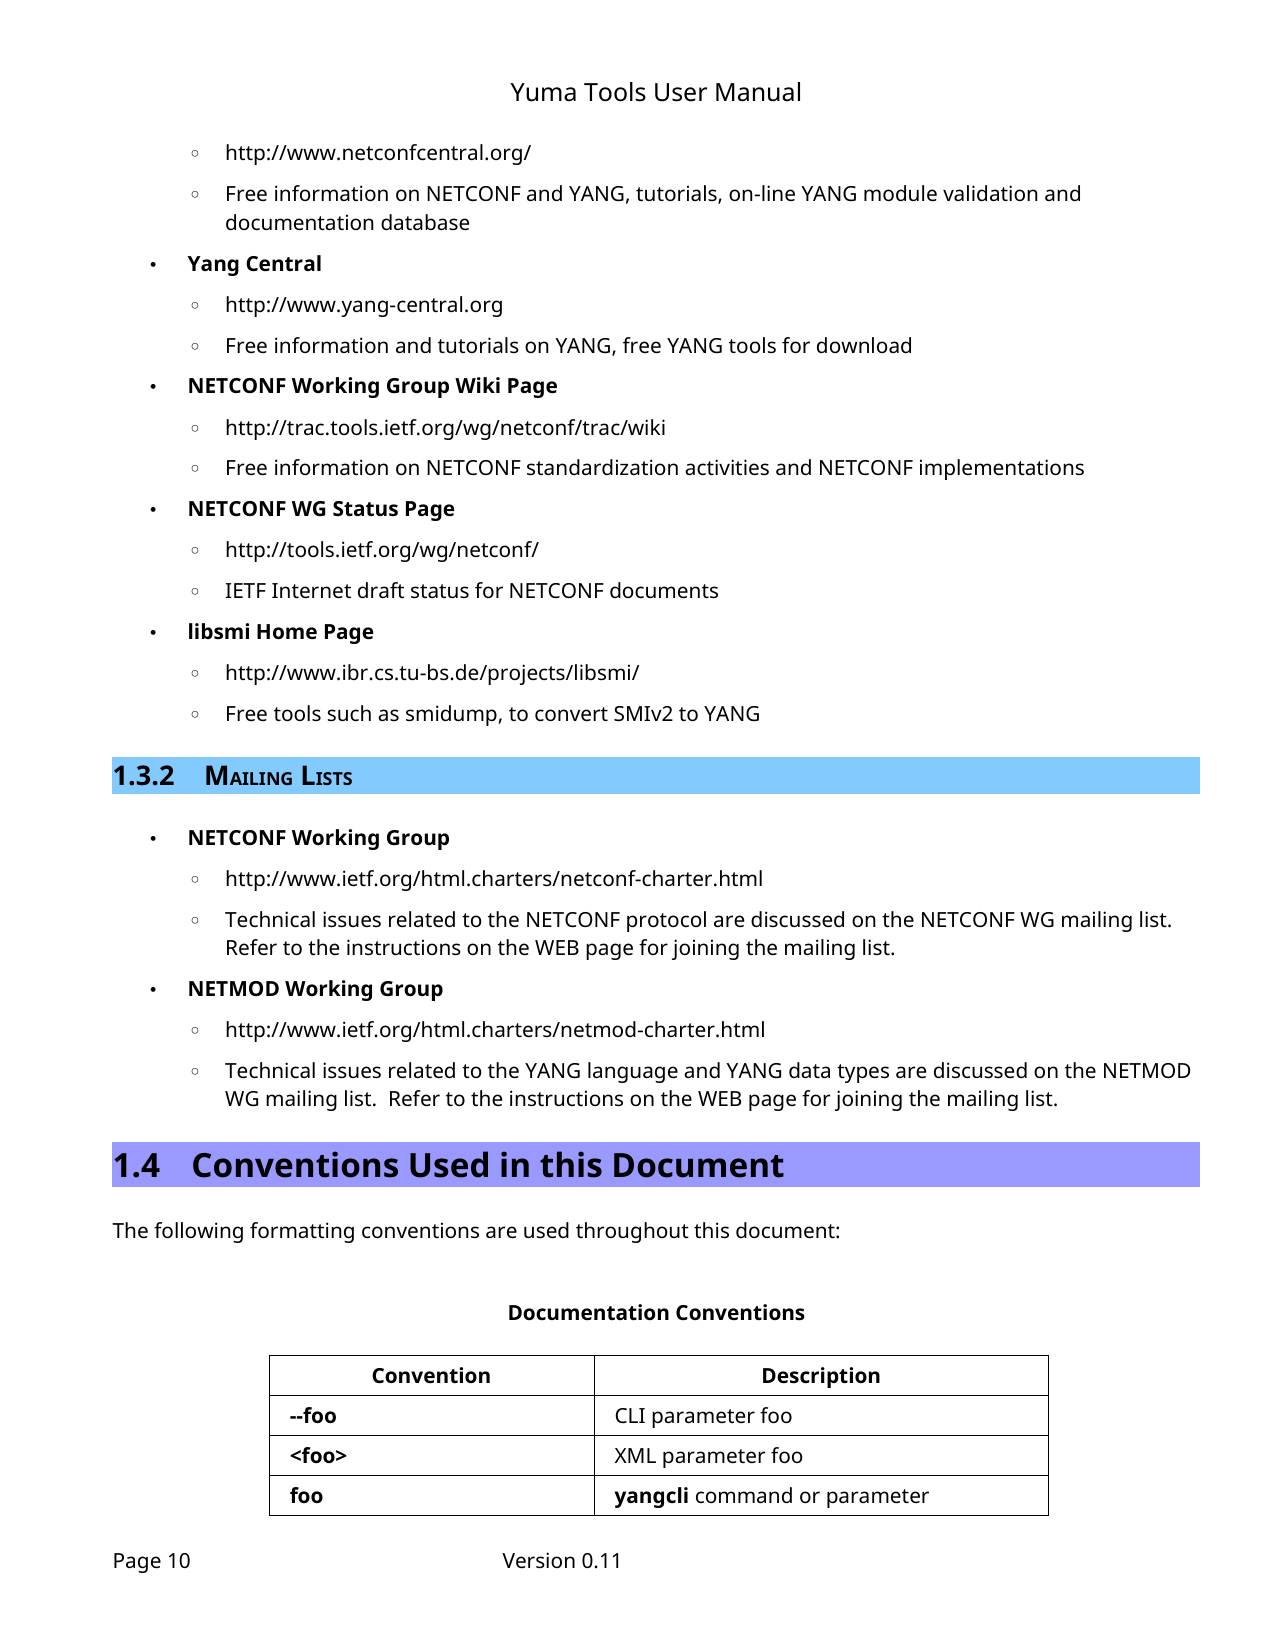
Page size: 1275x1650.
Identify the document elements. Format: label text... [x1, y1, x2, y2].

list NETCONF WG Status Page [150, 494, 1200, 523]
list NETMOD Working Group [150, 974, 1200, 1002]
table_cell yangcli command or parameter [595, 1476, 1048, 1515]
list http://www.ietf.org/html.charters/netconf-charter.html [187, 864, 1200, 892]
list Yang Central [150, 249, 1200, 277]
list Free information on NETCONF standardization activities and NETCONF implementations [187, 453, 1200, 482]
table_header Description [595, 1356, 1048, 1395]
table_cell foo [270, 1476, 594, 1515]
subtitle Mailing Lists [112, 757, 1200, 794]
subtitle Documentation Conventions [127, 1298, 1185, 1327]
list Free tools such as smidump, to convert SMIv2 to YANG [187, 699, 1200, 728]
table_header Convention [270, 1356, 594, 1395]
list http://www.yang-central.org [187, 290, 1200, 318]
table_cell XML parameter foo [595, 1436, 1048, 1475]
subtitle Conventions Used in this Document [112, 1142, 1200, 1187]
list libsmi Home Page [150, 617, 1200, 646]
list NETCONF Working Group [150, 823, 1200, 851]
list http://trac.tools.ietf.org/wg/netconf/trac/wiki [187, 413, 1200, 441]
table_cell CLI parameter foo [595, 1396, 1048, 1435]
list Free information on NETCONF and YANG, tutorials, on-line YANG module validation and documentation database [187, 179, 1200, 236]
text The following formatting conventions are used throughout this document: [112, 1217, 1200, 1245]
list http://www.ietf.org/html.charters/netmod-charter.html [187, 1015, 1200, 1043]
table_cell --foo [270, 1396, 594, 1435]
list http://tools.ietf.org/wg/netconf/ [187, 535, 1200, 564]
table_cell <foo> [270, 1436, 594, 1475]
list IETF Internet draft status for NETCONF documents [187, 576, 1200, 605]
list Technical issues related to the YANG language and YANG data types are discussed on the NETMOD WG mailing list. Refer to the instructions on the WEB page for joining the mailing list. [187, 1056, 1200, 1113]
list Free information and tutorials on YANG, free YANG tools for download [187, 331, 1200, 359]
list Technical issues related to the NETCONF protocol are discussed on the NETCONF WG mailing list. Refer to the instructions on the WEB page for joining the mailing list. [187, 905, 1200, 962]
list http://www.netconfcentral.org/ [187, 138, 1200, 167]
list NETCONF Working Group Wiki Page [150, 372, 1200, 400]
list http://www.ibr.cs.tu-bs.de/projects/libsmi/ [187, 658, 1200, 687]
